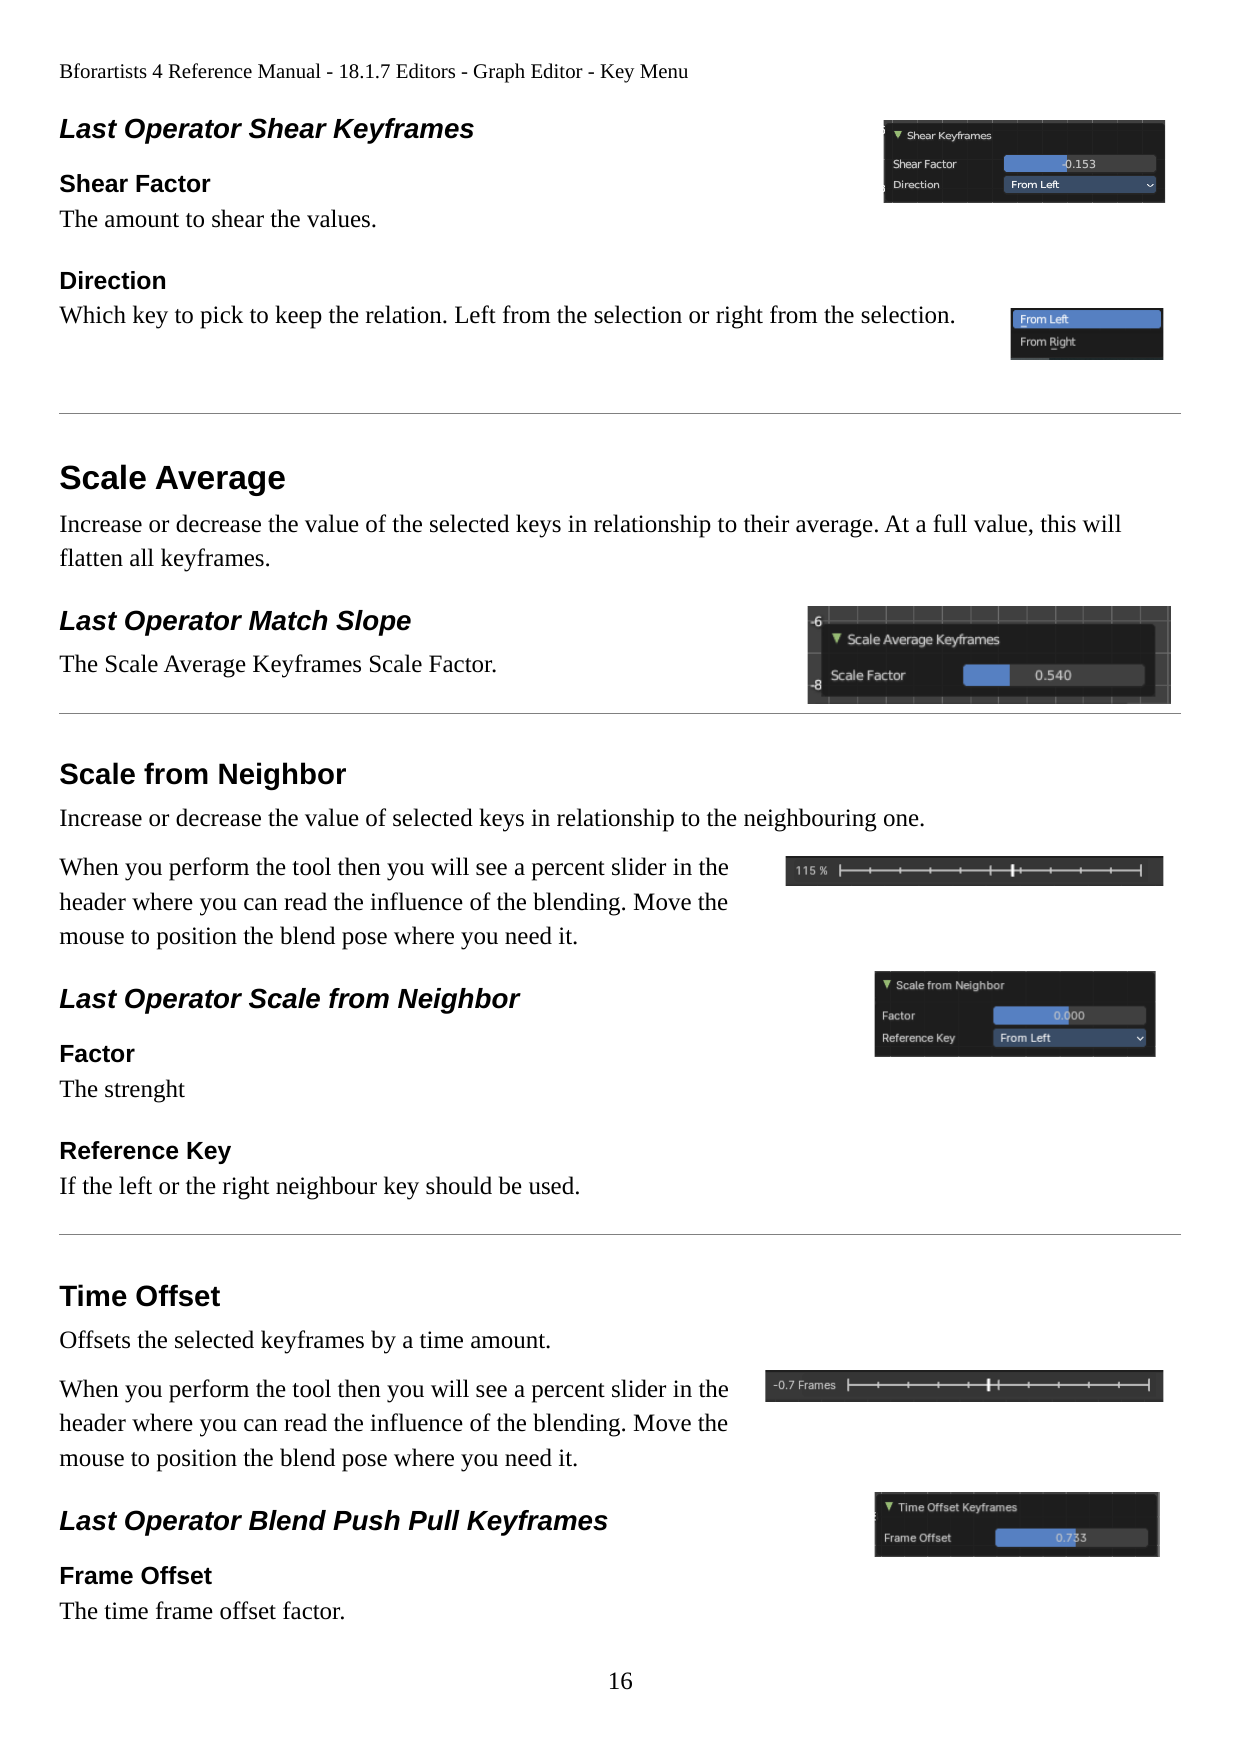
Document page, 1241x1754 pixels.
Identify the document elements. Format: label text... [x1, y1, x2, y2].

text Which key to pick to keep the relation. Left from the selection or right from the selection. [59, 301, 1181, 329]
text If the left or the right neighbour key should be used. [59, 1171, 1181, 1199]
subtitle Reference Key [59, 1136, 1181, 1164]
text The Scale Average Keyframes Scale Factor. [59, 649, 807, 678]
subtitle Time Offset [59, 1278, 1181, 1312]
subtitle Last Operator Blend Push Pull Keyframes [59, 1504, 874, 1536]
text Increase or decrease the value of the selected keys in relationship to their average. At a full value, this will flatten all keyframes. [59, 509, 1181, 572]
text When you perform the tool then you will see a percent slider in the header where you can read the influence of the blending. Move the mouse to position the blend pose where you need it. [59, 1374, 1181, 1472]
subtitle [1166, 169, 1181, 198]
text The time frame offset factor. [59, 1596, 1181, 1625]
subtitle Factor [59, 1039, 1181, 1068]
picture [883, 120, 1166, 203]
text When you perform the tool then you will see a percent slider in the header where you can read the influence of the blending. Move the mouse to position the blend pose where you need it. [59, 852, 1181, 950]
subtitle [1156, 983, 1181, 1014]
subtitle Last Operator Scale from Neighbor [59, 983, 874, 1014]
picture [765, 1370, 1164, 1402]
subtitle Shear Factor [59, 169, 883, 198]
picture [1010, 308, 1164, 360]
subtitle Last Operator Match Slope [59, 605, 1181, 637]
picture [807, 606, 1171, 704]
text The amount to shear the values. [59, 204, 1181, 233]
text Offsets the selected keyframes by a time amount. [59, 1325, 1181, 1353]
subtitle Direction [59, 266, 1181, 294]
subtitle Scale from Neighbor [59, 757, 1181, 791]
subtitle Scale Average [59, 457, 1181, 496]
text The strenght [59, 1074, 1181, 1103]
text Increase or decrease the value of selected keys in relationship to the neighbouring one. [59, 803, 1181, 832]
subtitle Last Operator Shear Keyframes [59, 113, 1181, 144]
picture [874, 971, 1156, 1057]
picture [785, 856, 1164, 886]
picture [874, 1492, 1160, 1557]
subtitle Frame Offset [59, 1561, 1181, 1590]
